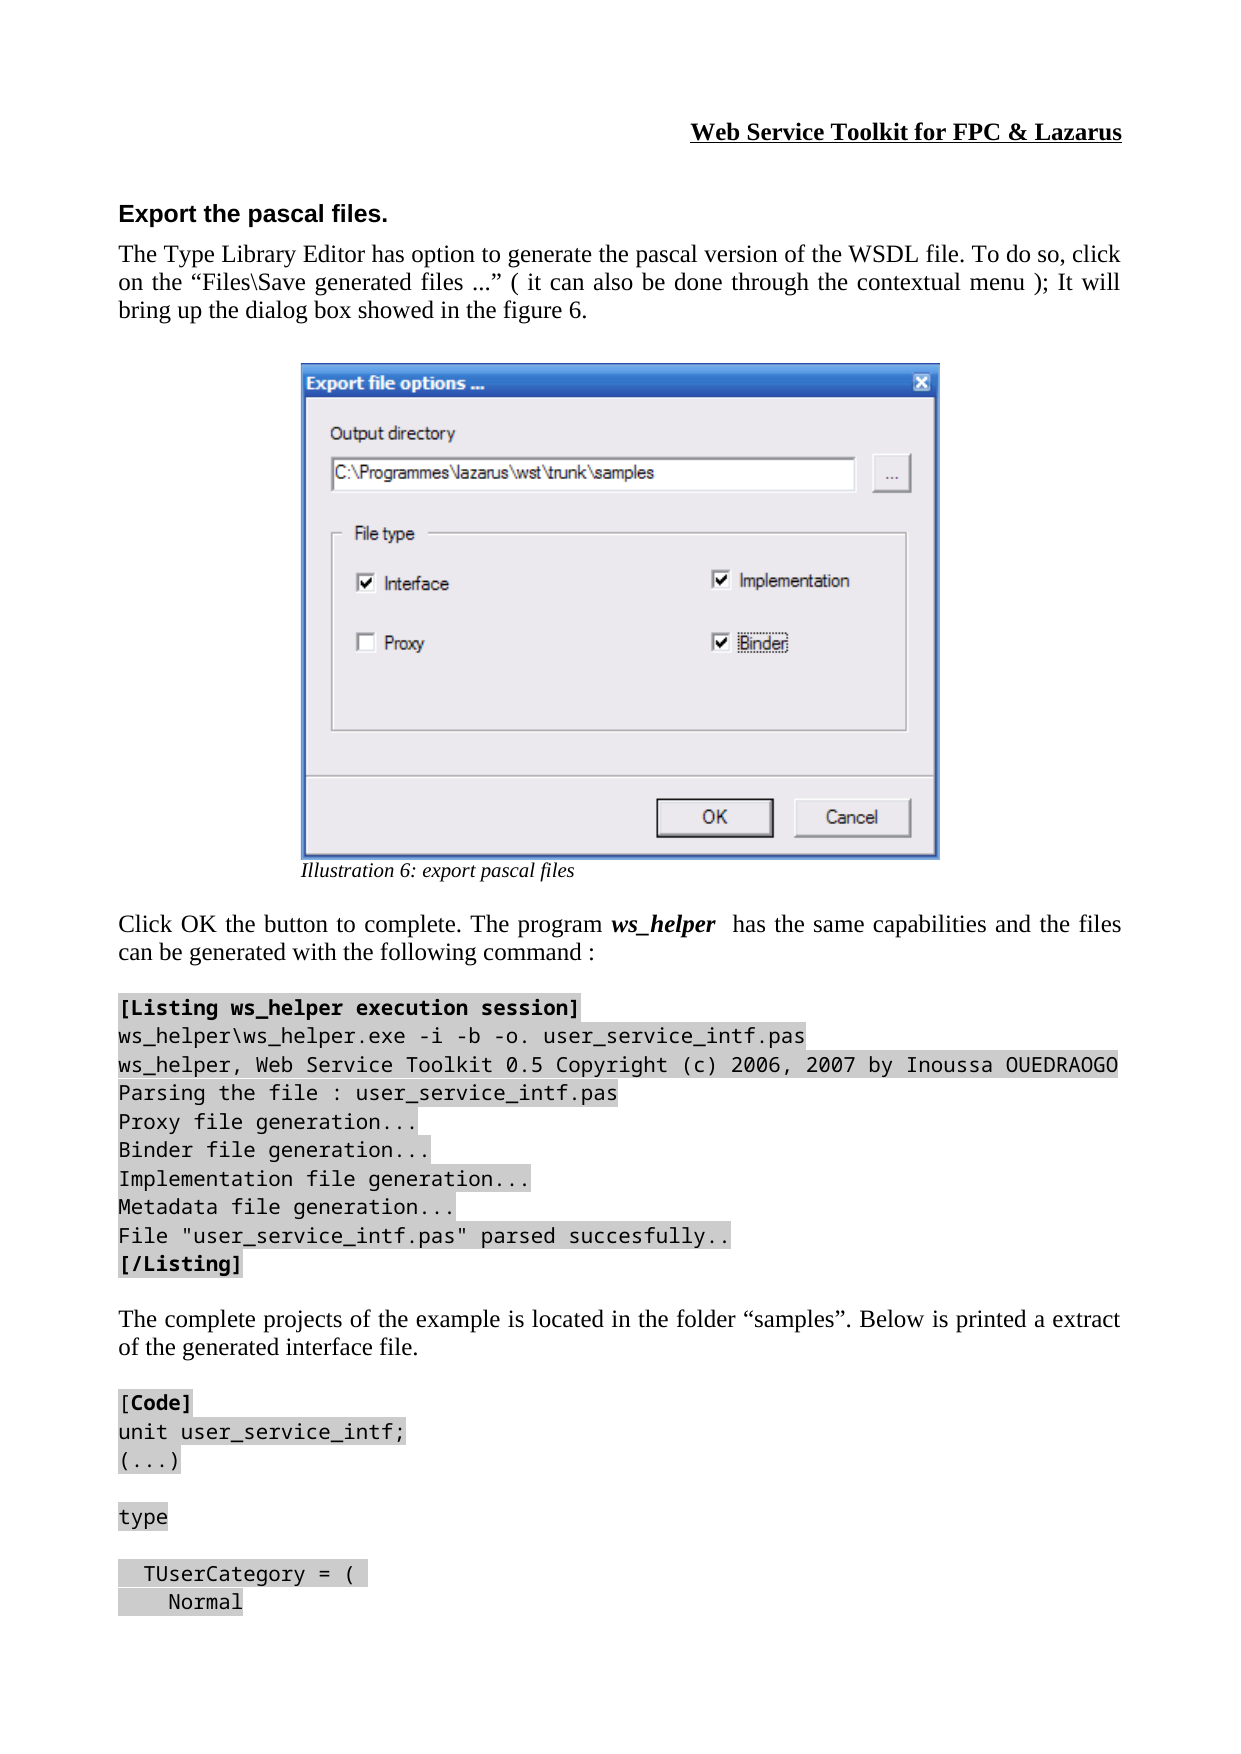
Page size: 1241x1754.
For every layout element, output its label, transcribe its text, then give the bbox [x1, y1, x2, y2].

text [/Listing] [118, 1249, 1122, 1278]
text Binder file generation... [118, 1135, 1122, 1164]
text unit user_service_intf; [118, 1417, 1122, 1445]
text The complete projects of the example is located in the folder “samples”. Below is printed a extract of the generated interface file. [118, 1305, 1122, 1361]
text Click OK the button to complete. The program ws_helper has the same capabilities and the files can be generated with the following command : [118, 910, 1122, 966]
text [Listing ws_helper execution session] [118, 993, 1122, 1022]
text File "user_service_intf.pas" parsed succesfully.. [118, 1221, 1122, 1249]
text (...) [118, 1445, 1122, 1474]
text Illustration 6: export pascal files [301, 860, 939, 882]
text Normal [118, 1587, 1122, 1616]
text type [118, 1502, 1122, 1531]
picture [300, 363, 940, 860]
text ws_helper\ws_helper.exe -i -b -o. user_service_intf.pas [118, 1022, 1122, 1050]
text Proxy file generation... [118, 1107, 1122, 1135]
text TUserCategory = ( [118, 1559, 1122, 1587]
text The Type Library Editor has option to generate the pascal version of the WSDL file. To do so, click on the “Files\Save generated files ...” ( it can also be done through the contextual menu ); It will bring up the dialog box showed in the figure 6. [118, 241, 1122, 324]
subtitle Export the pascal files. [118, 200, 1122, 228]
text Metadata file generation... [118, 1192, 1122, 1221]
text ws_helper, Web Service Toolkit 0.5 Copyright (c) 2006, 2007 by Inoussa OUEDRAOGO [118, 1050, 1122, 1078]
text [Code] [118, 1388, 1122, 1417]
text Parsing the file : user_service_intf.pas [118, 1078, 1122, 1107]
text Implementation file generation... [118, 1164, 1122, 1192]
